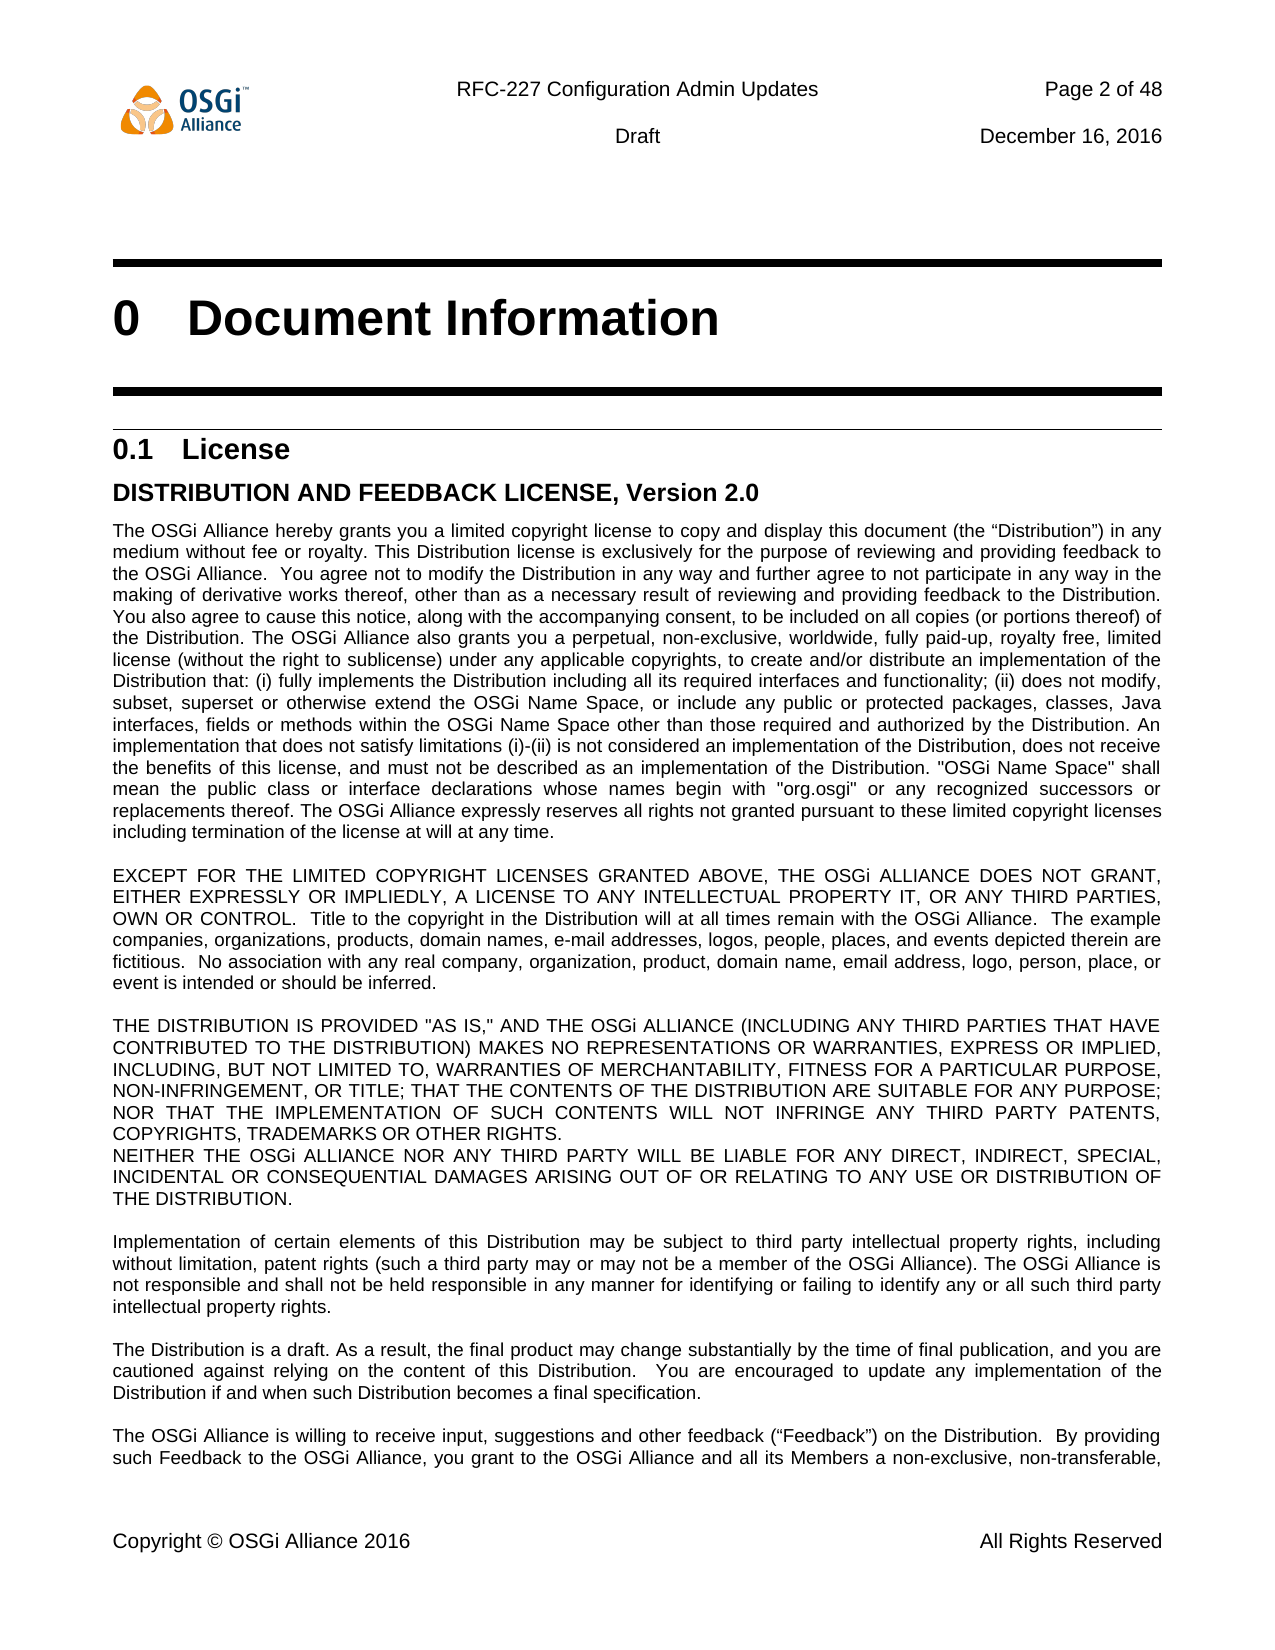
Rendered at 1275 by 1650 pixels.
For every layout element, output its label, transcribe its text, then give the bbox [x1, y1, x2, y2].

text The OSGi Alliance is willing to receive input, suggestions and other feedback (“Feedback”) on the Distribution. By providing such Feedback to the OSGi Alliance, you grant to the OSGi Alliance and all its Members a non-exclusive, non-transferable, [112, 1425, 1162, 1468]
text EXCEPT FOR THE LIMITED COPYRIGHT LICENSES GRANTED ABOVE, THE OSGi ALLIANCE DOES NOT GRANT, EITHER EXPRESSLY OR IMPLIEDLY, A LICENSE TO ANY INTELLECTUAL PROPERTY IT, OR ANY THIRD PARTIES, OWN OR CONTROL. Title to the copyright in the Distribution will at all times remain with the OSGi Alliance. The example companies, organizations, products, domain names, e-mail addresses, logos, people, places, and events depicted therein are fictitious. No association with any real company, organization, product, domain name, email address, logo, person, place, or event is intended or should be inferred. [112, 864, 1162, 994]
text Implementation of certain elements of this Distribution may be subject to third party intellectual property rights, including without limitation, patent rights (such a third party may or may not be a member of the OSGi Alliance). The OSGi Alliance is not responsible and shall not be held responsible in any manner for identifying or failing to identify any or all such third party intellectual property rights. [112, 1231, 1162, 1317]
text THE DISTRIBUTION IS PROVIDED "AS IS," AND THE OSGi ALLIANCE (INCLUDING ANY THIRD PARTIES THAT HAVE CONTRIBUTED TO THE DISTRIBUTION) MAKES NO REPRESENTATIONS OR WARRANTIES, EXPRESS OR IMPLIED, INCLUDING, BUT NOT LIMITED TO, WARRANTIES OF MERCHANTABILITY, FITNESS FOR A PARTICULAR PURPOSE, NON-INFRINGEMENT, OR TITLE; THAT THE CONTENTS OF THE DISTRIBUTION ARE SUITABLE FOR ANY PURPOSE; NOR THAT THE IMPLEMENTATION OF SUCH CONTENTS WILL NOT INFRINGE ANY THIRD PARTY PATENTS, COPYRIGHTS, TRADEMARKS OR OTHER RIGHTS. [112, 1015, 1162, 1145]
text NEITHER THE OSGi ALLIANCE NOR ANY THIRD PARTY WILL BE LIABLE FOR ANY DIRECT, INDIRECT, SPECIAL, INCIDENTAL OR CONSEQUENTIAL DAMAGES ARISING OUT OF OR RELATING TO ANY USE OR DISTRIBUTION OF THE DISTRIBUTION. [112, 1145, 1162, 1209]
picture [113, 78, 257, 142]
subtitle Document Information [112, 260, 1162, 396]
subtitle License [112, 430, 1162, 466]
text The Distribution is a draft. As a result, the final product may change substantially by the time of final publication, and you are cautioned against relying on the content of this Distribution. You are encouraged to update any implementation of the Distribution if and when such Distribution becomes a final specification. [112, 1339, 1162, 1403]
text DISTRIBUTION AND FEEDBACK LICENSE, Version 2.0 [112, 478, 1162, 507]
text The OSGi Alliance hereby grants you a limited copyright license to copy and display this document (the “Distribution”) in any medium without fee or royalty. This Distribution license is exclusively for the purpose of reviewing and providing feedback to the OSGi Alliance. You agree not to modify the Distribution in any way and further agree to not participate in any way in the making of derivative works thereof, other than as a necessary result of reviewing and providing feedback to the Distribution. You also agree to cause this notice, along with the accompanying consent, to be included on all copies (or portions thereof) of the Distribution. The OSGi Alliance also grants you a perpetual, non-exclusive, worldwide, fully paid-up, royalty free, limited license (without the right to sublicense) under any applicable copyrights, to create and/or distribute an implementation of the Distribution that: (i) fully implements the Distribution including all its required interfaces and functionality; (ii) does not modify, subset, superset or otherwise extend the OSGi Name Space, or include any public or protected packages, classes, Java interfaces, fields or methods within the OSGi Name Space other than those required and authorized by the Distribution. An implementation that does not satisfy limitations (i)-(ii) is not considered an implementation of the Distribution, does not receive the benefits of this license, and must not be described as an implementation of the Distribution. "OSGi Name Space" shall mean the public class or interface declarations whose names begin with "org.osgi" or any recognized successors or replacements thereof. The OSGi Alliance expressly reserves all rights not granted pursuant to these limited copyright licenses including termination of the license at will at any time. [112, 519, 1162, 843]
